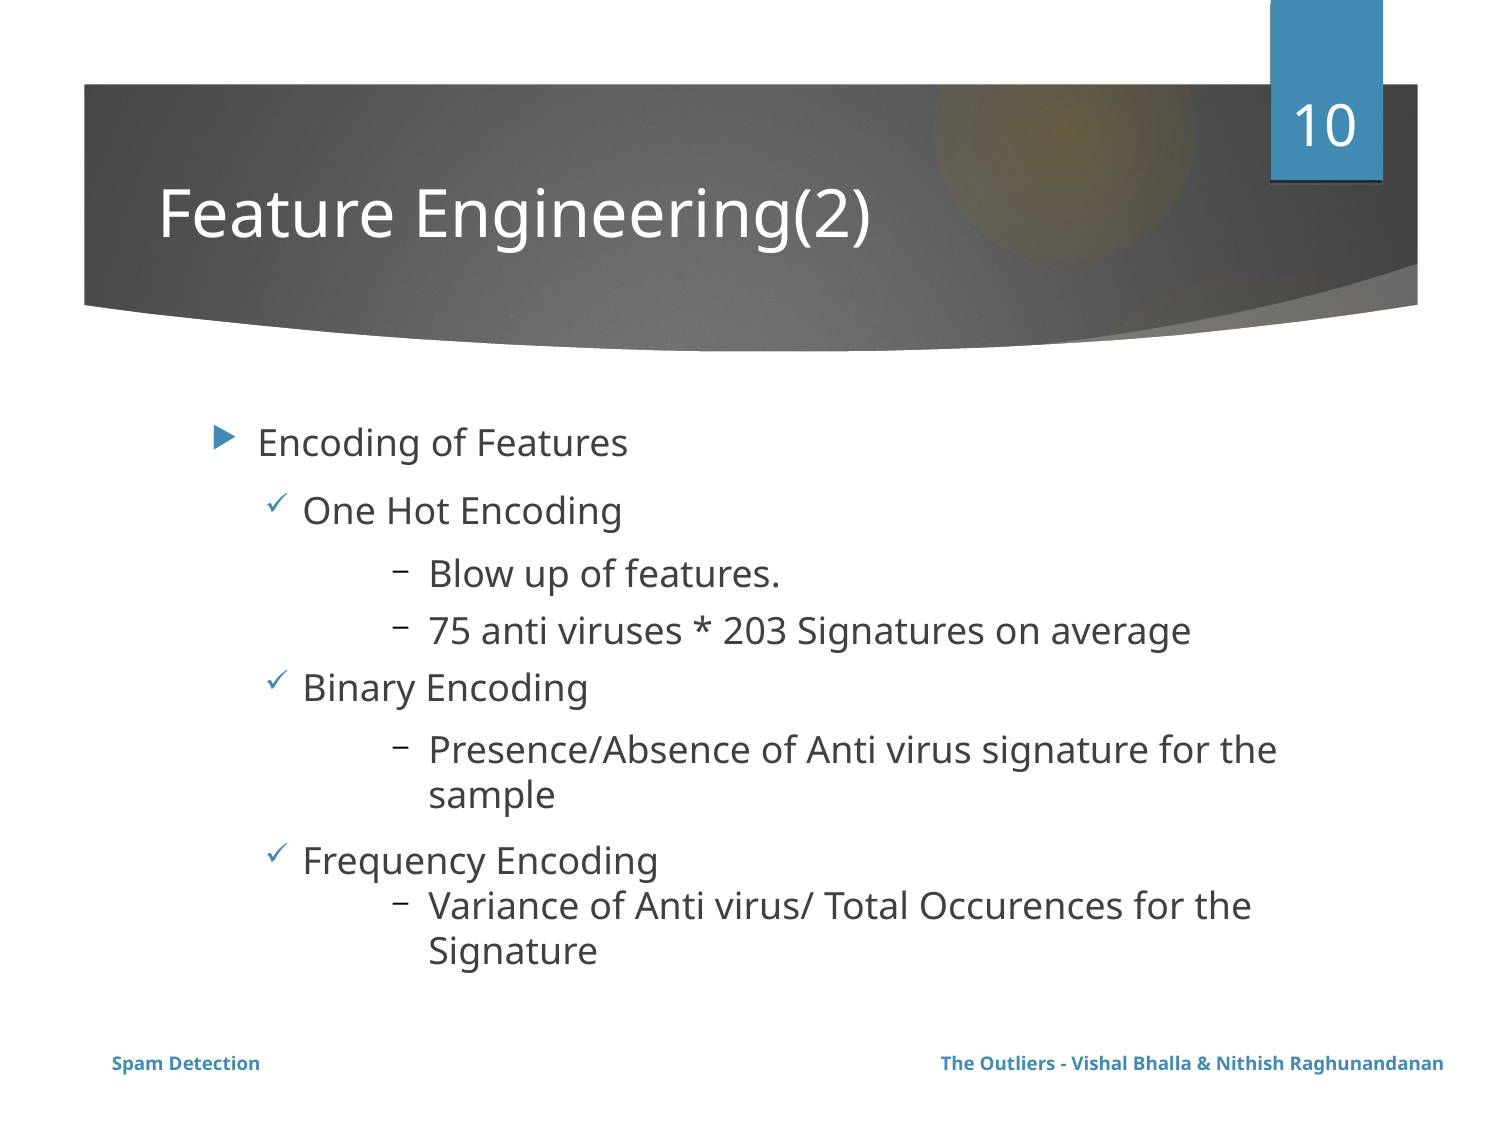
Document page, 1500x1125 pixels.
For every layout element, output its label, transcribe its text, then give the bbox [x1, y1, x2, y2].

footer Spam Detection [96, 1044, 731, 1082]
list Encoding of Features One Hot Encoding Blow up of features. 75 anti viruses * 203 Signatures on average Binary Encoding Presence/Absence of Anti virus signature for the sample Frequency Encoding Variance of Anti virus/ Total Occurences for the Signature [129, 366, 1382, 1028]
picture [85, 85, 1417, 351]
text_box The Outliers - Vishal Bhalla & Nithish Raghunandanan [825, 1043, 1459, 1082]
title Feature Engineering(2) [142, 152, 1183, 269]
slide_number [1259, 48, 1390, 175]
